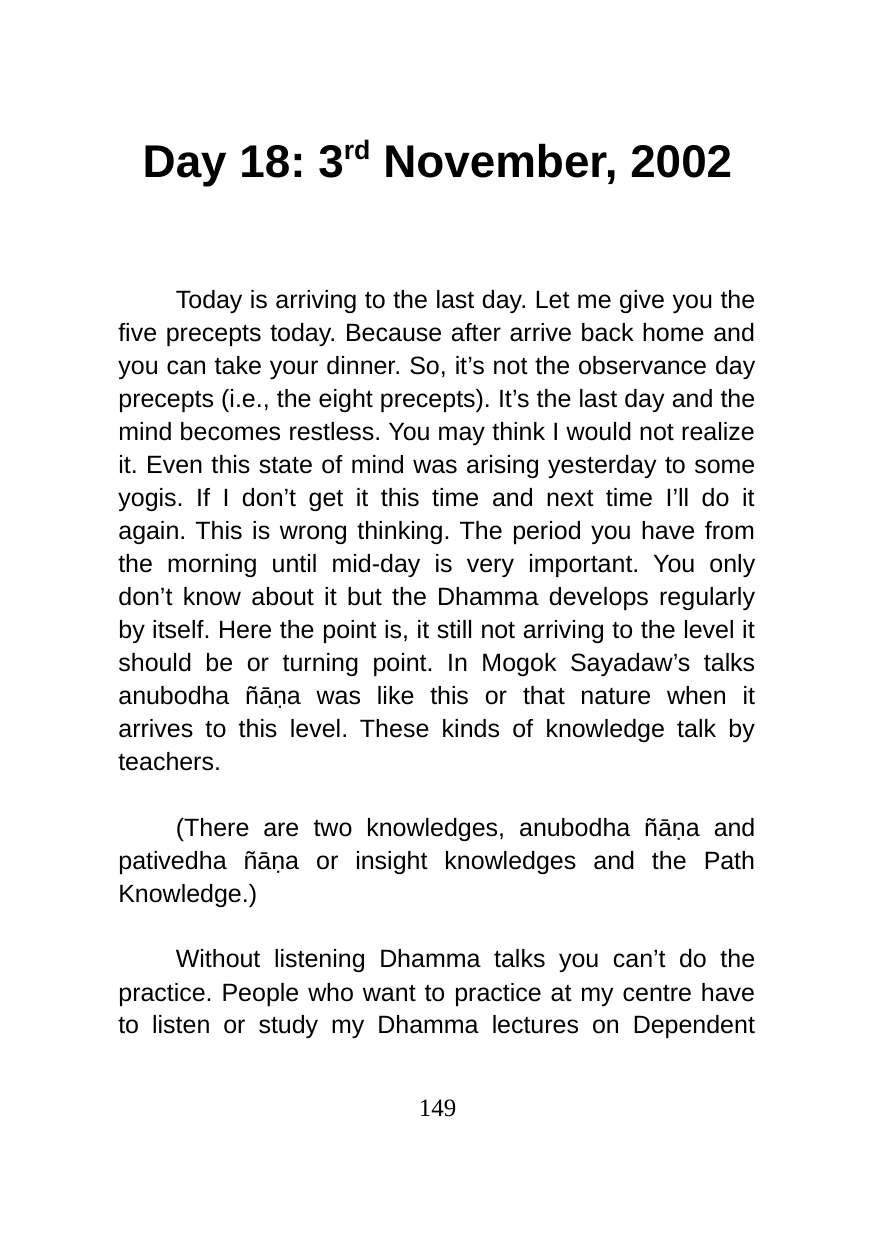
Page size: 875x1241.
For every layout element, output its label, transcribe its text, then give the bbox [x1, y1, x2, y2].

text Without listening Dhamma talks you can’t do the practice. People who want to practice at my centre have to listen or study my Dhamma lectures on Dependent [118, 944, 756, 1039]
text Today is arriving to the last day. Let me give you the five precepts today. Because after arrive back home and you can take your dinner. So, it’s not the observance day precepts (i.e., the eight precepts). It’s the last day and the mind becomes restless. You may think I would not realize it. Even this state of mind was arising yesterday to some yogis. If I don’t get it this time and next time I’ll do it again. This is wrong thinking. The period you have from the morning until mid-day is very important. You only don’t know about it but the Dhamma develops regularly by itself. Here the point is, it still not arriving to the level it should be or turning point. In Mogok Sayadaw’s talks anubodha ñāṇa was like this or that nature when it arrives to this level. These kinds of knowledge talk by teachers. [118, 285, 756, 776]
text (There are two knowledges, anubodha ñāṇa and pativedha ñāṇa or insight knowledges and the Path Knowledge.) [118, 813, 756, 908]
subtitle Day 18: 3rd November, 2002 [118, 134, 756, 187]
